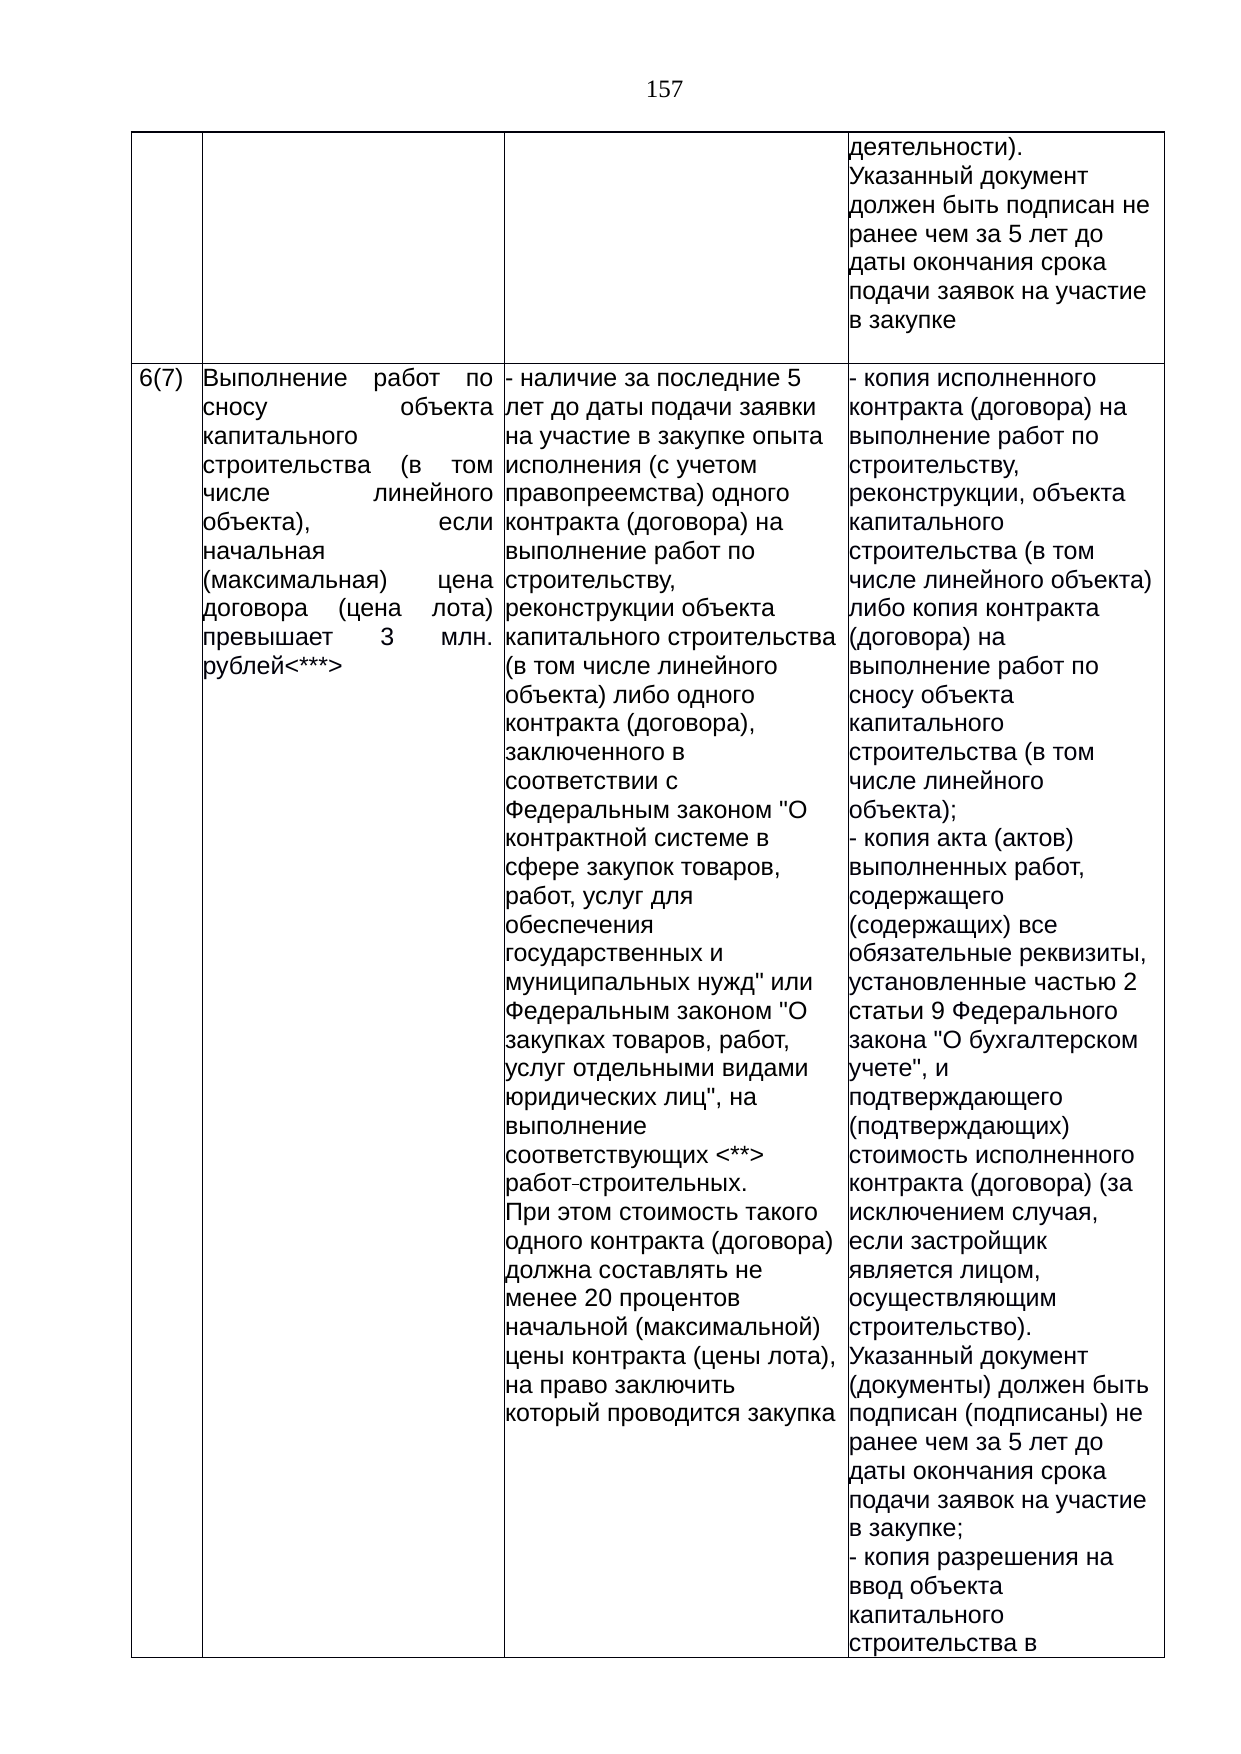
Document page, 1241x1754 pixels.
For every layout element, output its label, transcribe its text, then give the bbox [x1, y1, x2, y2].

table_cell 6(7) [132, 364, 202, 1657]
table_cell деятельности). Указанный документ должен быть подписан не ранее чем за 5 лет до даты окончания срока подачи заявок на участие в закупке [849, 133, 1164, 362]
table_cell - копия исполненного контракта (договора) на выполнение работ по строительству, реконструкции, объекта капитального строительства (в том числе линейного объекта) либо копия контракта (договора) на выполнение работ по сносу объекта капитального строительства (в том числе линейного объекта); - копия акта (актов) выполненных работ, содержащего (содержащих) все обязательные реквизиты, установленные частью 2 статьи 9 Федерального закона "О бухгалтерском учете", и подтверждающего (подтверждающих) стоимость исполненного контракта (договора) (за исключением случая, если застройщик является лицом, осуществляющим строительство). Указанный документ (документы) должен быть подписан (подписаны) не ранее чем за 5 лет до даты окончания срока подачи заявок на участие в закупке; - копия разрешения на ввод объекта капитального строительства в [849, 364, 1164, 1657]
table_cell - наличие за последние 5 лет до даты подачи заявки на участие в закупке опыта исполнения (с учетом правопреемства) одного контракта (договора) на выполнение работ по строительству, реконструкции объекта капитального строительства (в том числе линейного объекта) либо одного контракта (договора), заключенного в соответствии с Федеральным законом "О контрактной системе в сфере закупок товаров, работ, услуг для обеспечения государственных и муниципальных нужд" или Федеральным законом "О закупках товаров, работ, услуг отдельными видами юридических лиц", на выполнение соответствующих <**> работ строительных. При этом стоимость такого одного контракта (договора) должна составлять не менее 20 процентов начальной (максимальной) цены контракта (цены лота), на право заключить который проводится закупка [505, 364, 848, 1657]
table_cell Выполнение работ по сносу объекта капитального строительства (в том числе линейного объекта), если начальная (максимальная) цена договора (цена лота) превышает 3 млн. рублей<***> [203, 364, 504, 1657]
table_cell [203, 133, 504, 362]
table_cell [505, 133, 848, 362]
table_cell [132, 133, 202, 362]
